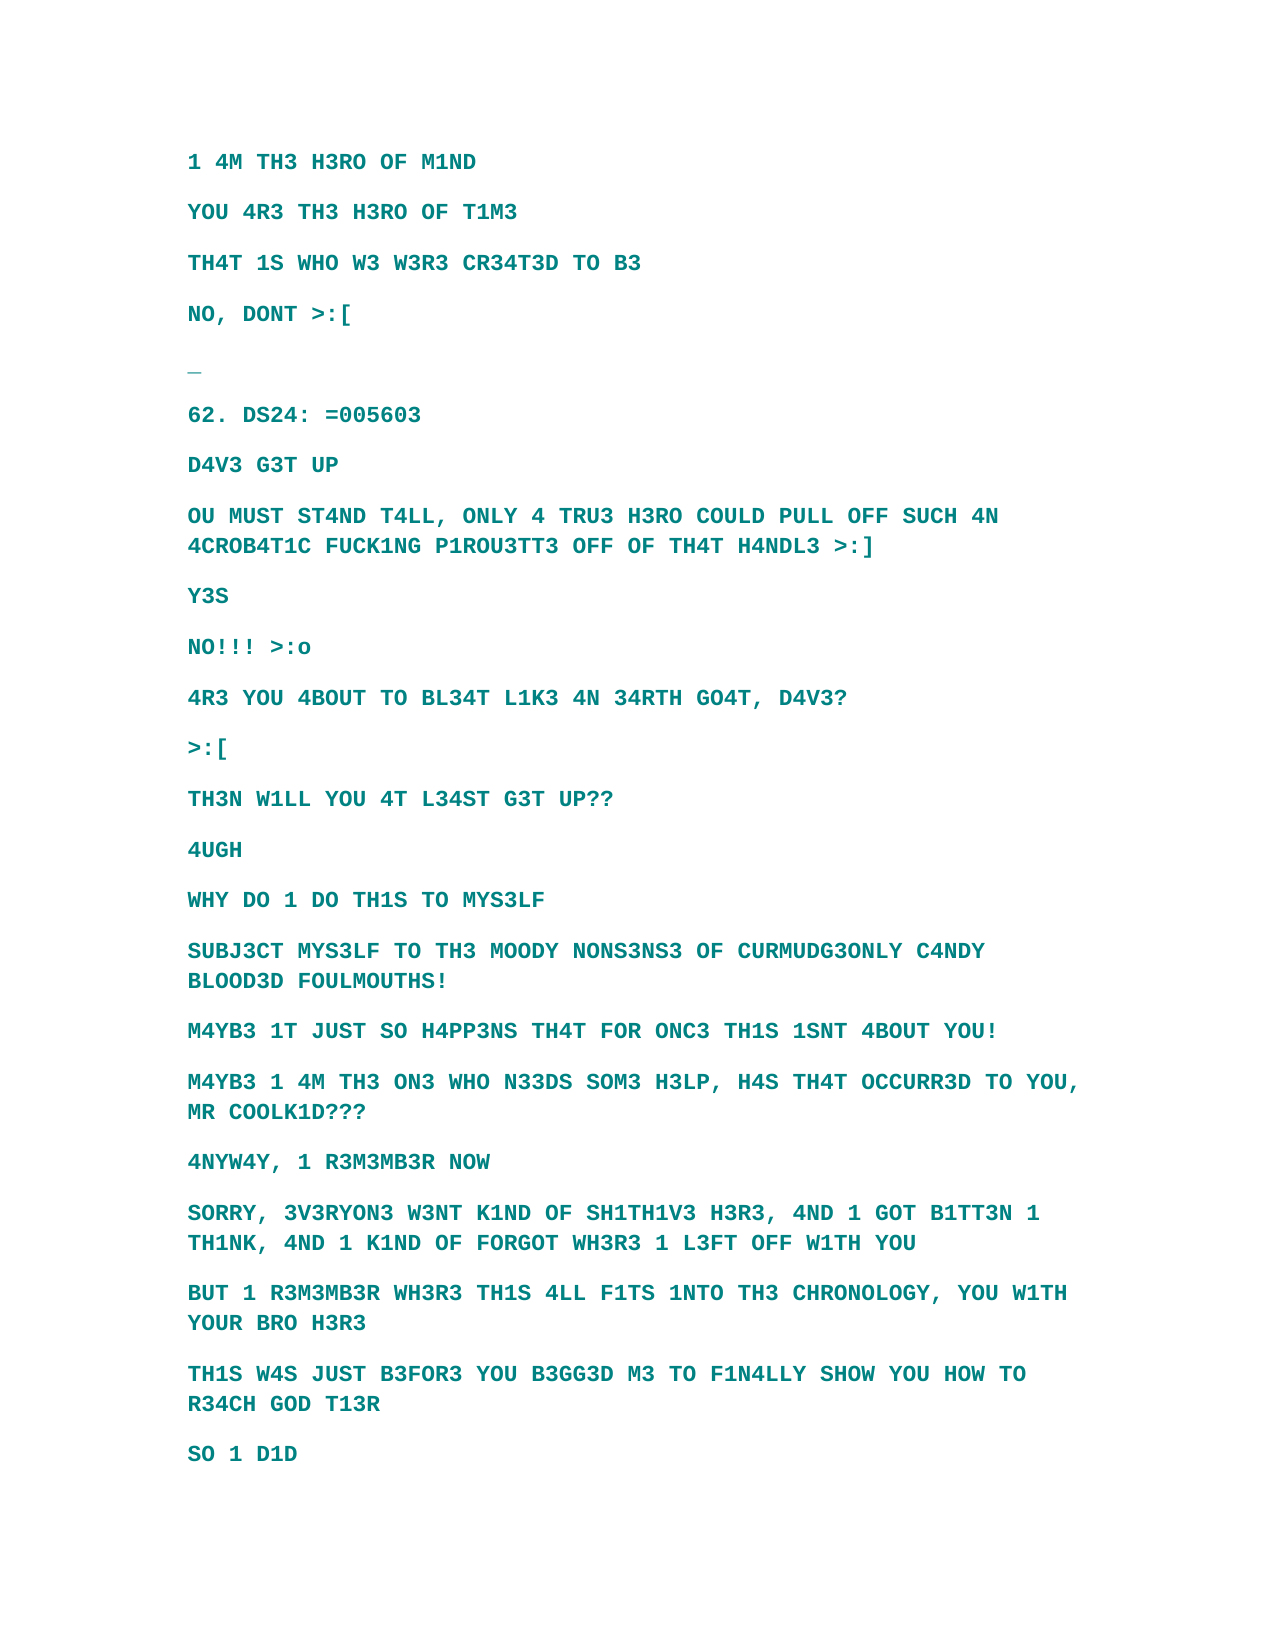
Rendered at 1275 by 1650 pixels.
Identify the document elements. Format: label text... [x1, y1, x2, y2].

text TH1S W4S JUST B3FOR3 YOU B3GG3D M3 TO F1N4LLY SHOW YOU HOW TO R34CH GOD T13R [187, 1362, 1087, 1418]
text BUT 1 R3M3MB3R WH3R3 TH1S 4LL F1TS 1NTO TH3 CHRONOLOGY, YOU W1TH YOUR BRO H3R3 [187, 1282, 1087, 1337]
text OU MUST ST4ND T4LL, ONLY 4 TRU3 H3RO COULD PULL OFF SUCH 4N 4CROB4T1C FUCK1NG P1ROU3TT3 OFF OF TH4T H4NDL3 >:] [187, 504, 1087, 560]
text 62. DS24: =005603 [187, 403, 1087, 429]
text 4NYW4Y, 1 R3M3MB3R NOW [187, 1151, 1087, 1177]
text _ [187, 352, 1087, 378]
text 4R3 YOU 4BOUT TO BL34T L1K3 4N 34RTH GO4T, D4V3? [187, 686, 1087, 712]
text >:[ [187, 737, 1087, 763]
text Y3S [187, 585, 1087, 611]
text SO 1 D1D [187, 1442, 1087, 1468]
text YOU 4R3 TH3 H3RO OF T1M3 [187, 201, 1087, 227]
text 1 4M TH3 H3RO OF M1ND [187, 150, 1087, 176]
text TH4T 1S WHO W3 W3R3 CR34T3D TO B3 [187, 251, 1087, 277]
text NO!!! >:o [187, 635, 1087, 661]
text D4V3 G3T UP [187, 454, 1087, 480]
text WHY DO 1 DO TH1S TO MYS3LF [187, 888, 1087, 914]
text M4YB3 1T JUST SO H4PP3NS TH4T FOR ONC3 TH1S 1SNT 4BOUT YOU! [187, 1019, 1087, 1046]
text TH3N W1LL YOU 4T L34ST G3T UP?? [187, 787, 1087, 813]
text NO, DONT >:[ [187, 302, 1087, 328]
text M4YB3 1 4M TH3 ON3 WHO N33DS SOM3 H3LP, H4S TH4T OCCURR3D TO YOU, MR COOLK1D??? [187, 1070, 1087, 1126]
text SUBJ3CT MYS3LF TO TH3 MOODY NONS3NS3 OF CURMUDG3ONLY C4NDY BLOOD3D FOULMOUTHS! [187, 939, 1087, 995]
text 4UGH [187, 838, 1087, 864]
text SORRY, 3V3RYON3 W3NT K1ND OF SH1TH1V3 H3R3, 4ND 1 GOT B1TT3N 1 TH1NK, 4ND 1 K1ND OF FORGOT WH3R3 1 L3FT OFF W1TH YOU [187, 1201, 1087, 1257]
